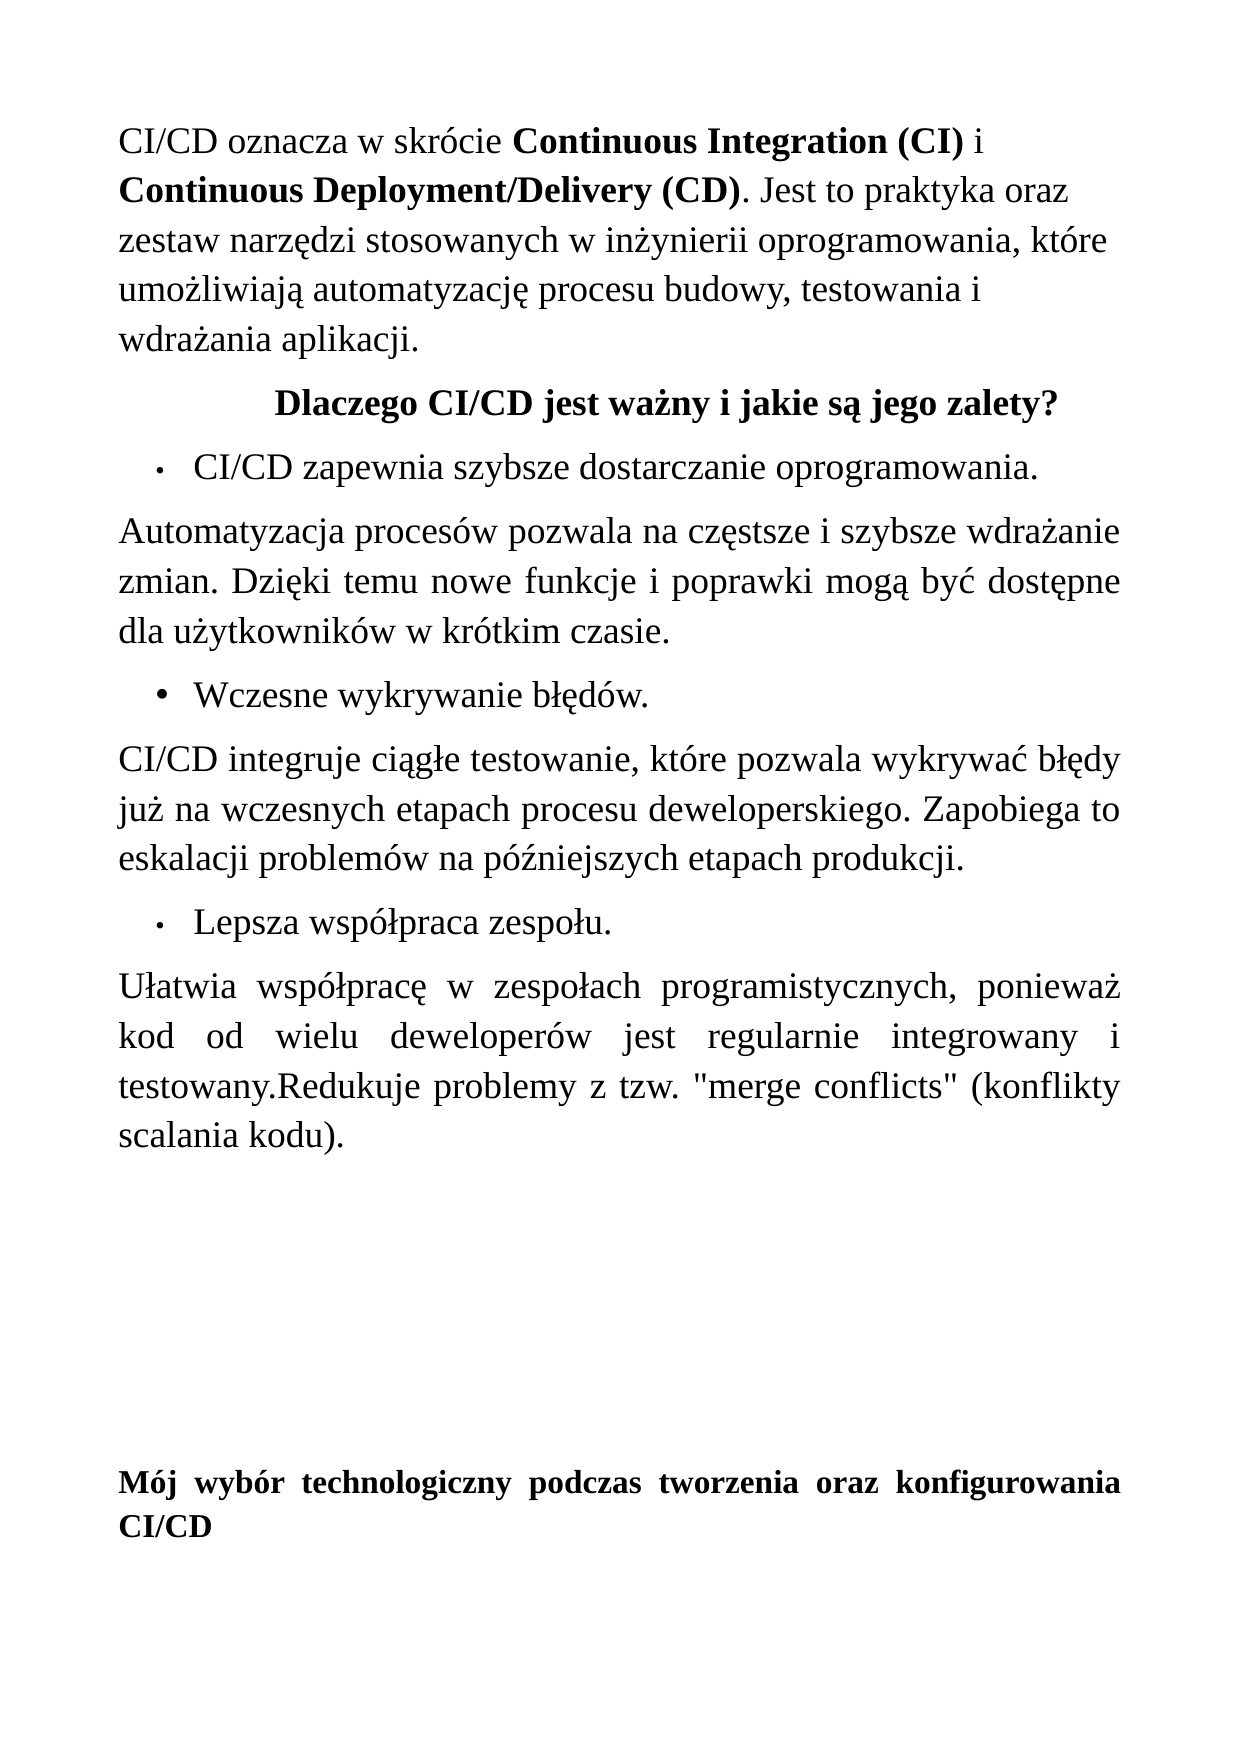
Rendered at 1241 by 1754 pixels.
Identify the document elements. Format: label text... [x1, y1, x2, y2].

list Wczesne wykrywanie błędów. [156, 672, 1122, 715]
list CI/CD zapewnia szybsze dostarczanie oprogramowania. [156, 445, 1122, 488]
text Automatyzacja procesów pozwala na częstsze i szybsze wdrażanie zmian. Dzięki temu nowe funkcje i poprawki mogą być dostępne dla użytkowników w krótkim czasie. [118, 509, 1122, 651]
text Mój wybór technologiczny podczas tworzenia oraz konfigurowania CI/CD [118, 1462, 1122, 1545]
text Dlaczego CI/CD jest ważny i jakie są jego zalety? [118, 381, 1122, 424]
list Lepsza współpraca zespołu. [156, 900, 1122, 943]
text CI/CD integruje ciągłe testowanie, które pozwala wykrywać błędy już na wczesnych etapach procesu deweloperskiego. Zapobiega to eskalacji problemów na późniejszych etapach produkcji. [118, 736, 1122, 879]
text Ułatwia współpracę w zespołach programistycznych, ponieważ kod od wielu deweloperów jest regularnie integrowany i testowany.Redukuje problemy z tzw. "merge conflicts" (konflikty scalania kodu). [118, 964, 1122, 1156]
text CI/CD oznacza w skrócie Continuous Integration (CI) i Continuous Deployment/Delivery (CD). Jest to praktyka oraz zestaw narzędzi stosowanych w inżynierii oprogramowania, które umożliwiają automatyzację procesu budowy, testowania i wdrażania aplikacji. [118, 118, 1122, 359]
